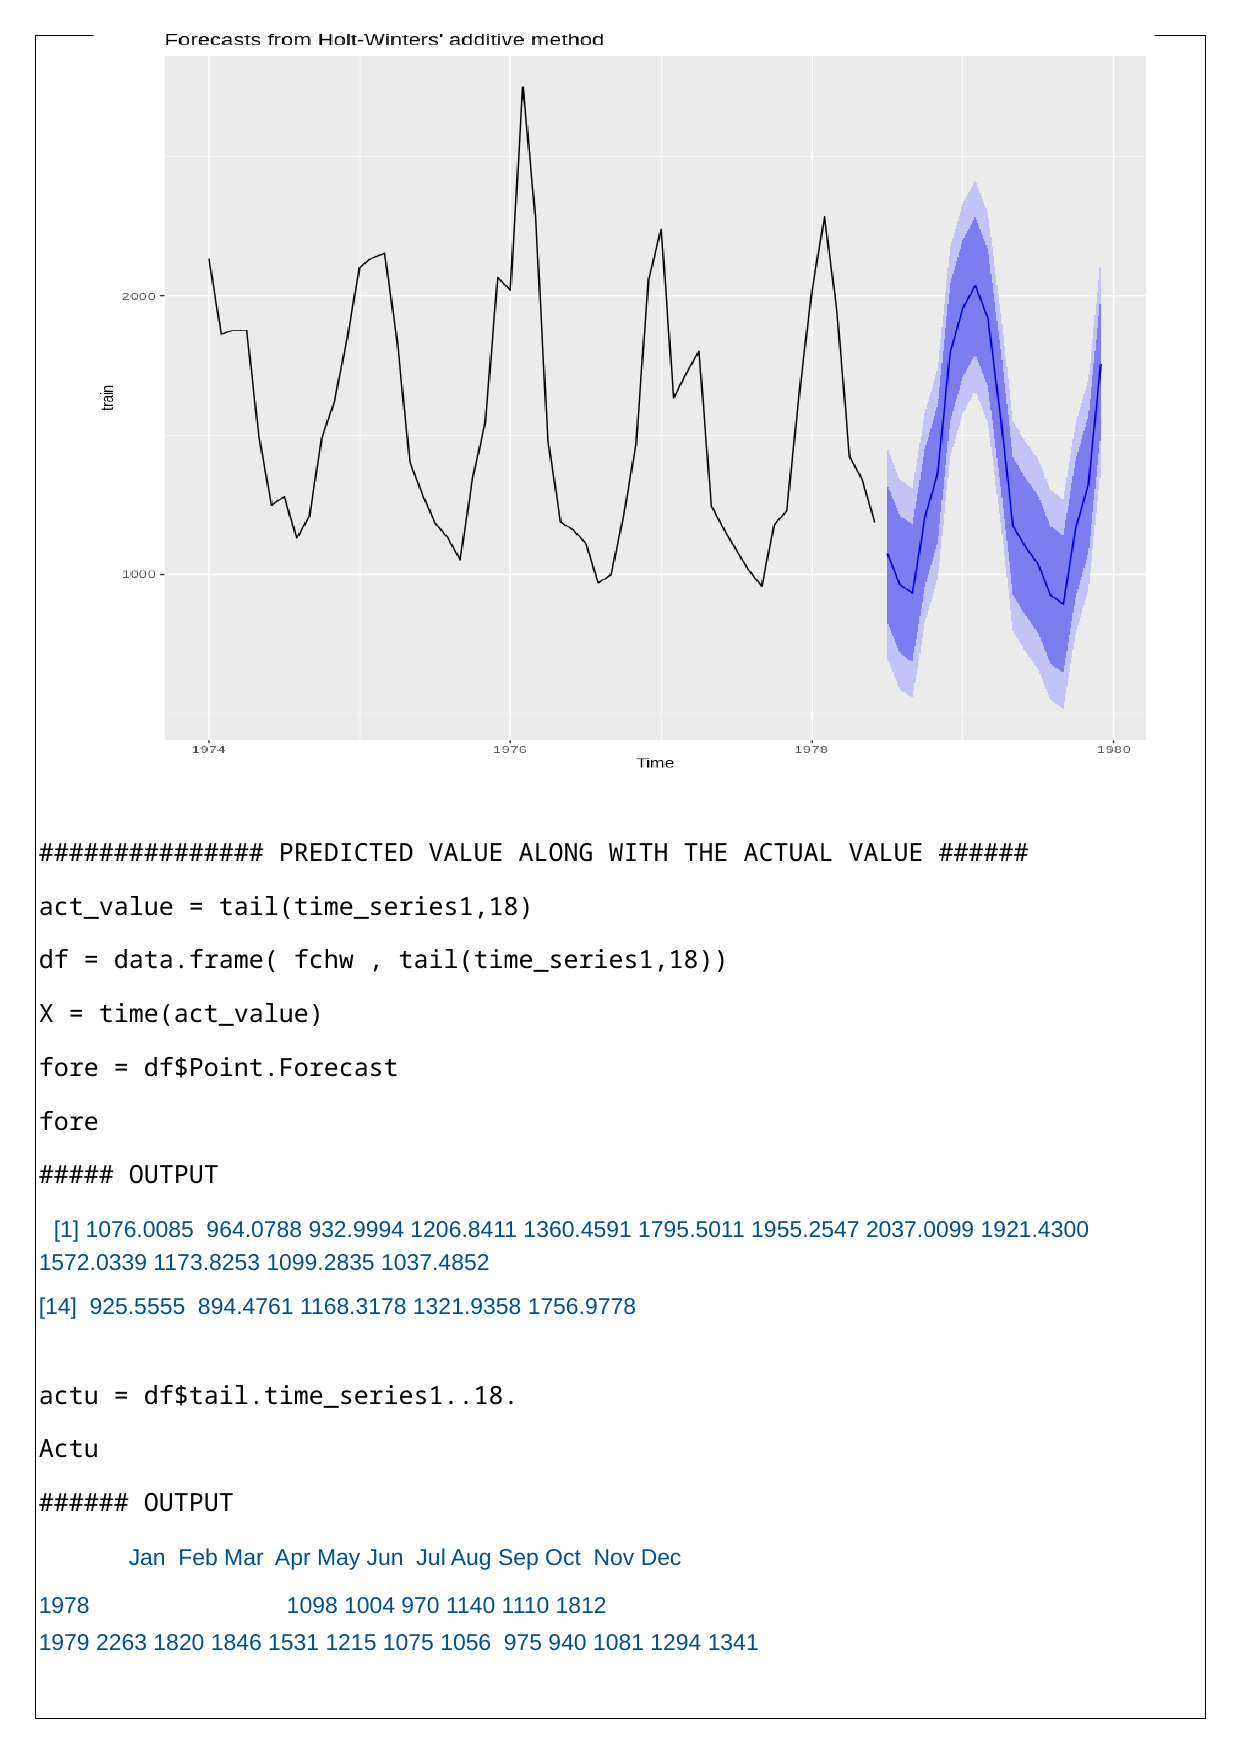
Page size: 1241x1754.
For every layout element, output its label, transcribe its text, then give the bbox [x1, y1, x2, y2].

text fore [38, 1103, 1202, 1137]
text act_value = tail(time_series1,18) [38, 888, 1202, 922]
text ##### OUTPUT [38, 1157, 1202, 1191]
text X = time(act_value) [38, 996, 1202, 1030]
text Jan Feb Mar Apr May Jun Jul Aug Sep Oct Nov Dec [38, 1538, 1202, 1573]
text df = data.frame( fchw , tail(time_series1,18)) [38, 942, 1202, 976]
text ###### OUTPUT [38, 1485, 1202, 1519]
text 1979 2263 1820 1846 1531 1215 1075 1056 975 940 1081 1294 1341 [38, 1629, 1202, 1655]
text fore = df$Point.Forecast [38, 1049, 1202, 1083]
picture [93, 27, 1155, 776]
text ############### PREDICTED VALUE ALONG WITH THE ACTUAL VALUE ###### [38, 834, 1202, 868]
text [14] 925.5555 894.4761 1168.3178 1321.9358 1756.9778 [38, 1293, 1202, 1320]
text Actu [38, 1431, 1202, 1465]
text 1978 1098 1004 970 1140 1110 1812 [38, 1592, 1202, 1619]
text [1] 1076.0085 964.0788 932.9994 1206.8411 1360.4591 1795.5011 1955.2547 2037.0099 1921.4300 1572.0339 1173.8253 1099.2835 1037.4852 [38, 1211, 1202, 1275]
text actu = df$tail.time_series1..18. [38, 1377, 1202, 1411]
